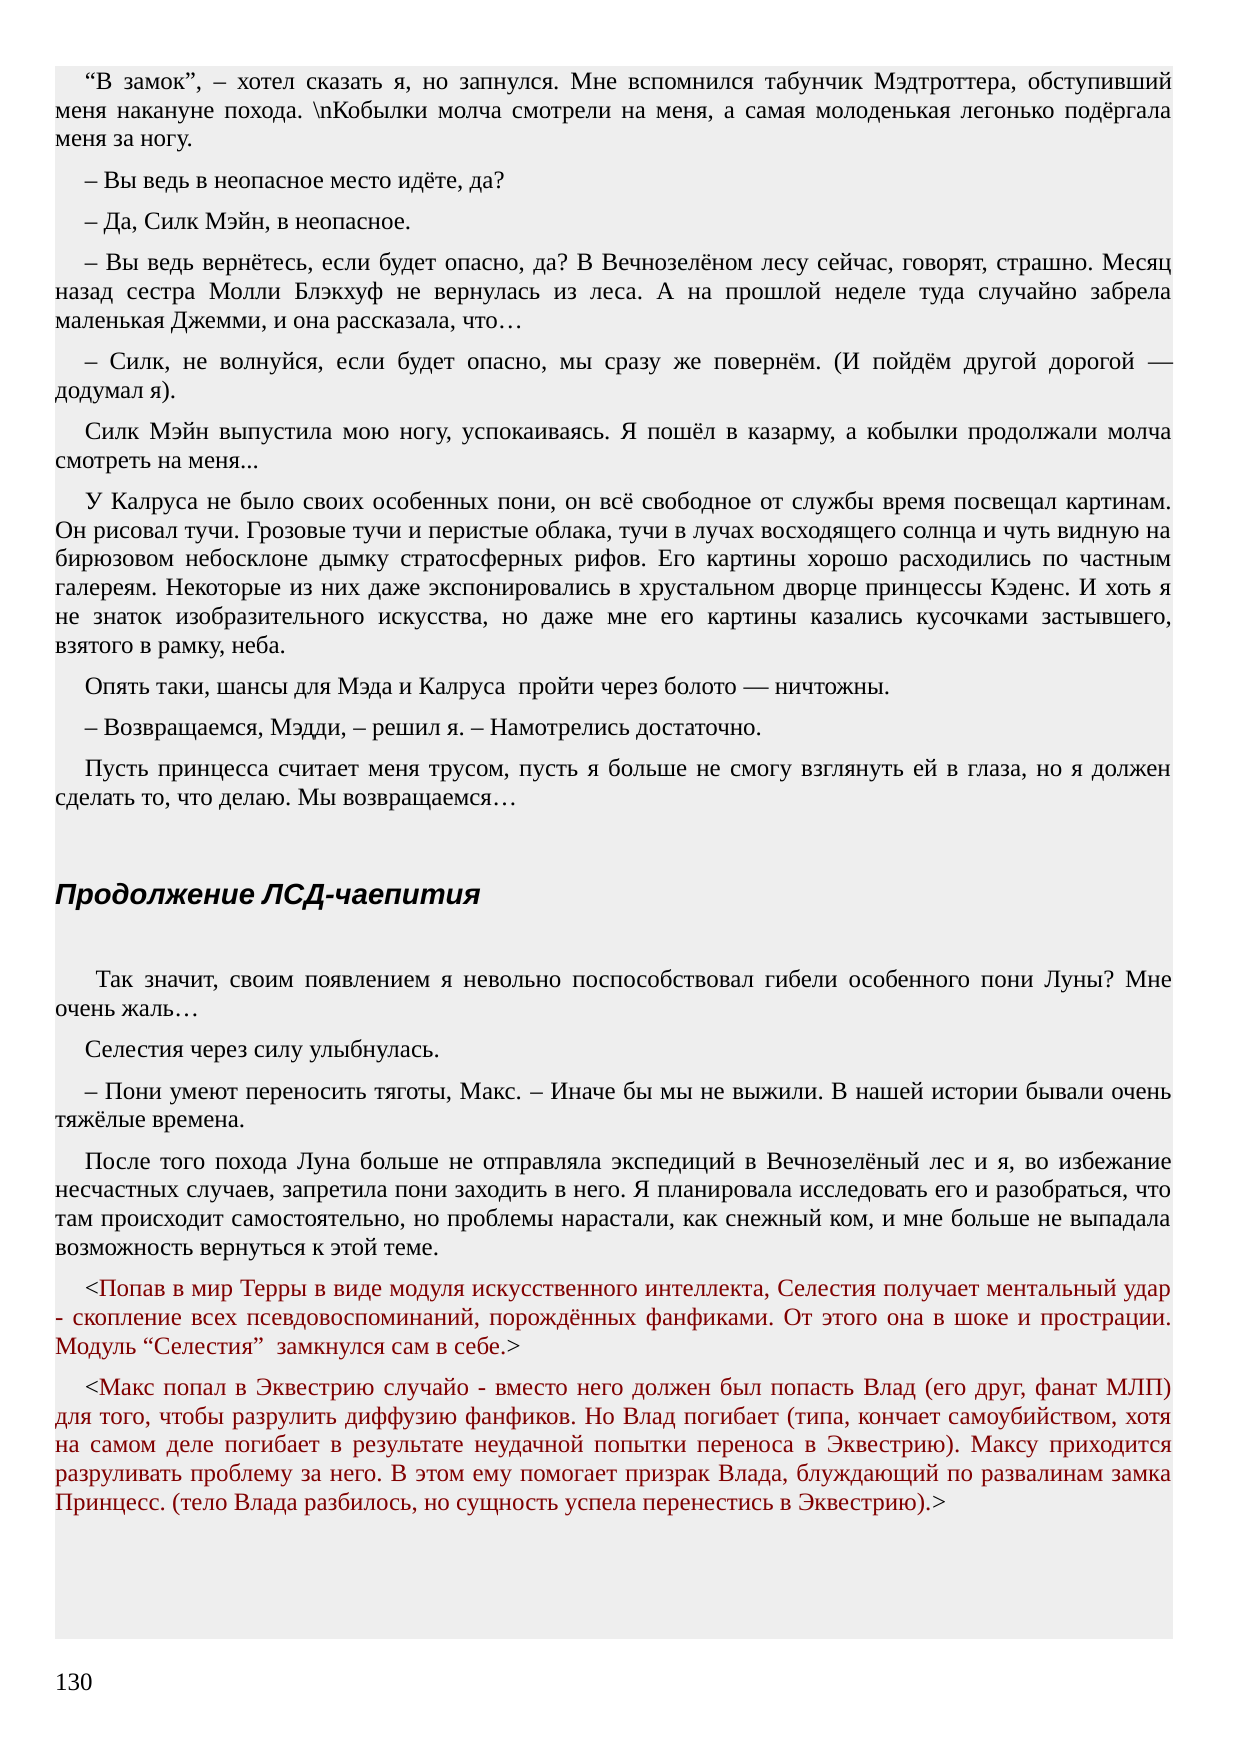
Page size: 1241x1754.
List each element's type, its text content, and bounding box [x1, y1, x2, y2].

text <Макс попал в Эквестрию случайо - вместо него должен был попасть Влад (его друг, фанат МЛП) для того, чтобы разрулить диффузию фанфиков. Но Влад погибает (типа, кончает самоубийством, хотя на самом деле погибает в результате неудачной попытки переноса в Эквестрию). Максу приходится разруливать проблему за него. В этом ему помогает призрак Влада, блуждающий по развалинам замка Принцесс. (тело Влада разбилось, но сущность успела перенестись в Эквестрию).> [55, 1372, 1173, 1516]
text Опять таки, шансы для Мэда и Калруса пройти через болото — ничтожны. [55, 671, 1173, 700]
text “В замок”, – хотел сказать я, но запнулся. Мне вспомнился табунчик Мэдтроттера, обступивший меня накануне похода. \nКобылки молча смотрели на меня, а самая молоденькая легонько подёргала меня за ногу. [55, 66, 1173, 152]
text – Пони умеют переносить тяготы, Макс. – Иначе бы мы не выжили. В нашей истории бывали очень тяжёлые времена. [55, 1076, 1173, 1133]
text Пусть принцесса считает меня трусом, пусть я больше не смогу взглянуть ей в глаза, но я должен сделать то, что делаю. Мы возвращаемся… [55, 753, 1173, 811]
subtitle Продолжение ЛСД-чаепития [55, 877, 1173, 911]
text <Попав в мир Терры в виде модуля искусственного интеллекта, Селестия получает ментальный удар - скопление всех псевдовоспоминаний, порождённых фанфиками. От этого она в шоке и прострации. Модуль “Селестия” замкнулся сам в себе.> [55, 1273, 1173, 1359]
text Так значит, своим появлением я невольно поспособствовал гибели особенного пони Луны? Мне очень жаль… [55, 964, 1173, 1022]
text – Да, Силк Мэйн, в неопасное. [55, 206, 1173, 235]
text После того похода Луна больше не отправляла экспедиций в Вечнозелёный лес и я, во избежание несчастных случаев, запретила пони заходить в него. Я планировала исследовать его и разобраться, что там происходит самостоятельно, но проблемы нарастали, как снежный ком, и мне больше не выпадала возможность вернуться к этой теме. [55, 1146, 1173, 1261]
text – Вы ведь вернётесь, если будет опасно, да? В Вечнозелёном лесу сейчас, говорят, страшно. Месяц назад сестра Молли Блэкхуф не вернулась из леса. А на прошлой неделе туда случайно забрела маленькая Джемми, и она рассказала, что… [55, 247, 1173, 333]
text У Калруса не было своих особенных пони, он всё свободное от службы время посвещал картинам. Он рисовал тучи. Грозовые тучи и перистые облака, тучи в лучах восходящего солнца и чуть видную на бирюзовом небосклоне дымку стратосферных рифов. Его картины хорошо расходились по частным галереям. Некоторые из них даже экспонировались в хрустальном дворце принцессы Кэденс. И хоть я не знаток изобразительного искусства, но даже мне его картины казались кусочками застывшего, взятого в рамку, неба. [55, 486, 1173, 658]
text Силк Мэйн выпустила мою ногу, успокаиваясь. Я пошёл в казарму, а кобылки продолжали молча смотреть на меня... [55, 416, 1173, 473]
text – Силк, не волнуйся, если будет опасно, мы сразу же повернём. (И пойдём другой дорогой — додумал я). [55, 346, 1173, 403]
text – Возвращаемся, Мэдди, – решил я. – Намотрелись достаточно. [55, 712, 1173, 741]
text Селестия через силу улыбнулась. [55, 1034, 1173, 1063]
text – Вы ведь в неопасное место идёте, да? [55, 165, 1173, 193]
